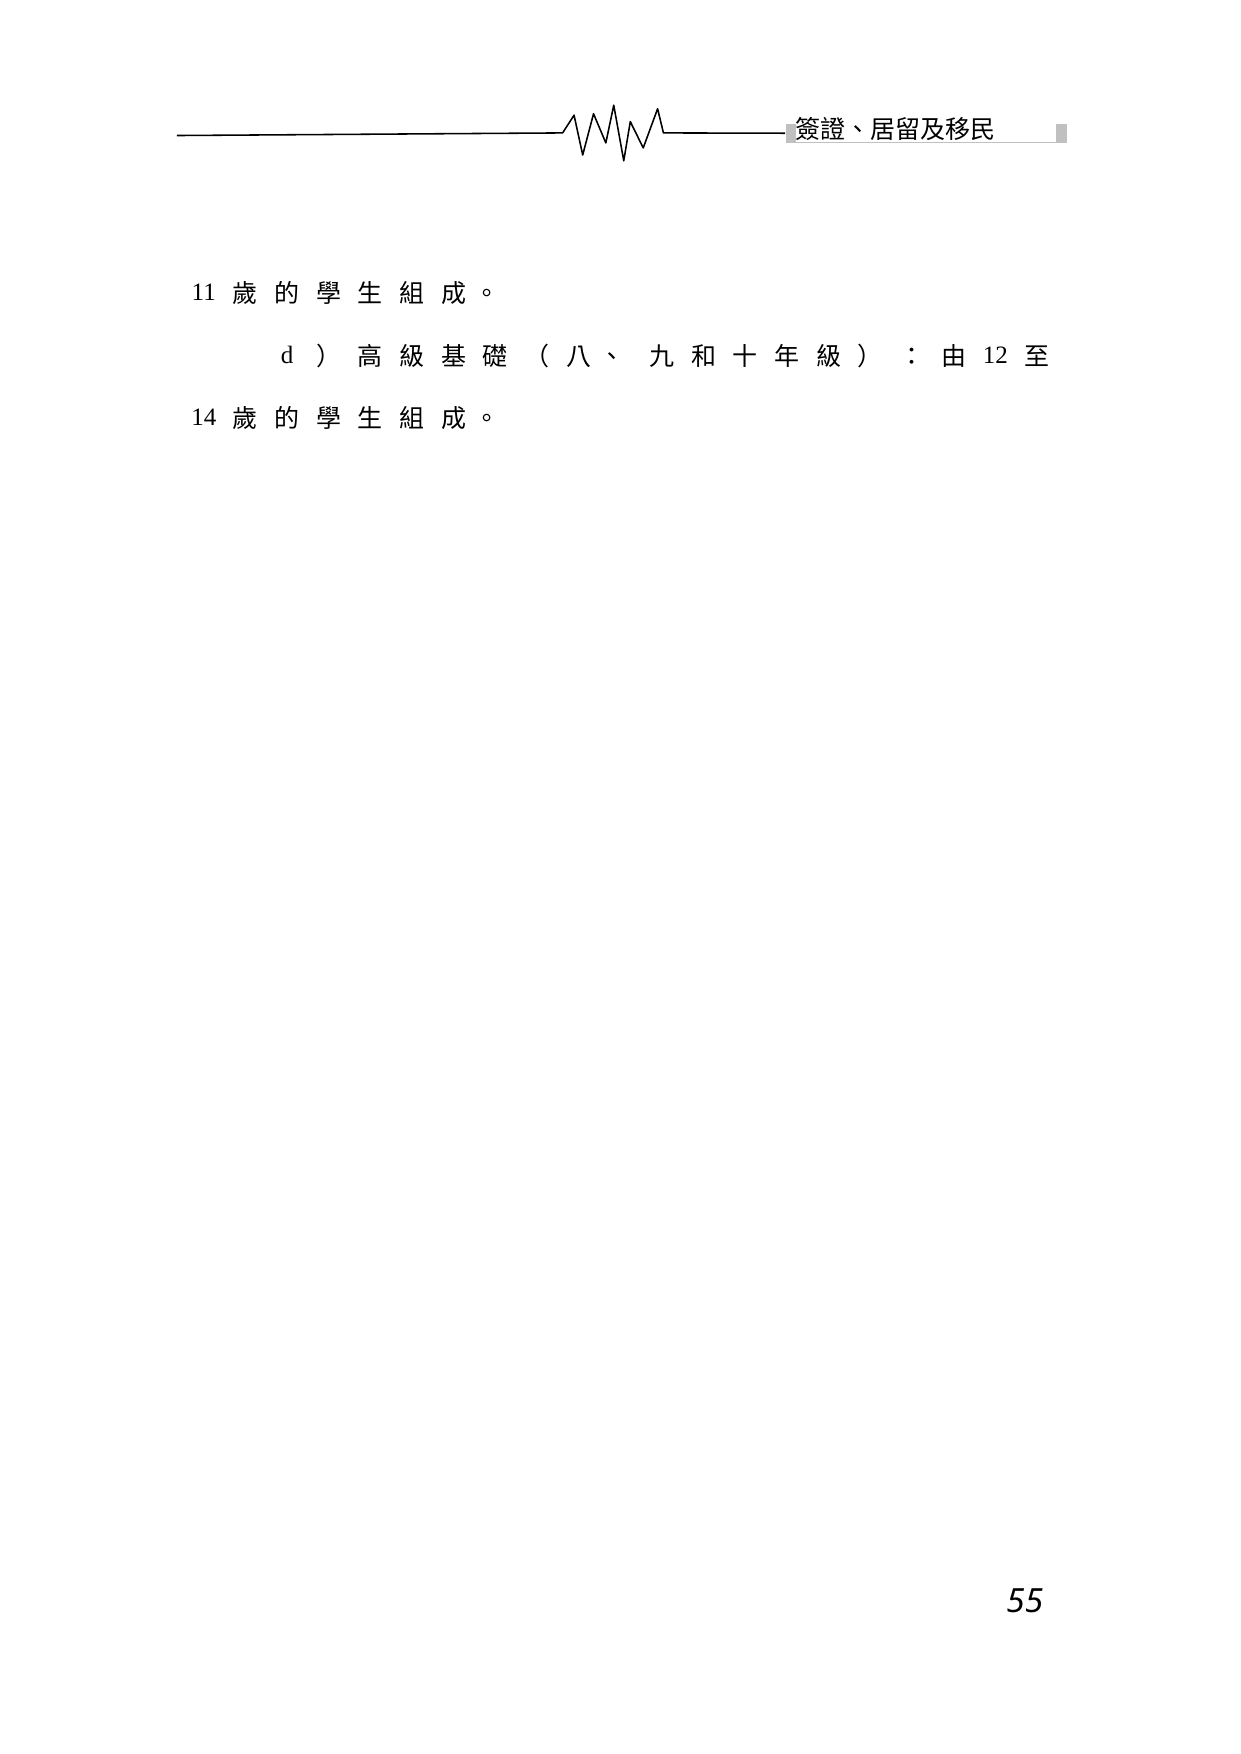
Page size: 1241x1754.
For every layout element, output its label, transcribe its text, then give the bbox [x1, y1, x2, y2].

text d）高級基礎（八、九和十年級）：由12至14歲的學生組成。 [183, 313, 1058, 438]
text 11歲的學生組成。 [183, 250, 1058, 313]
